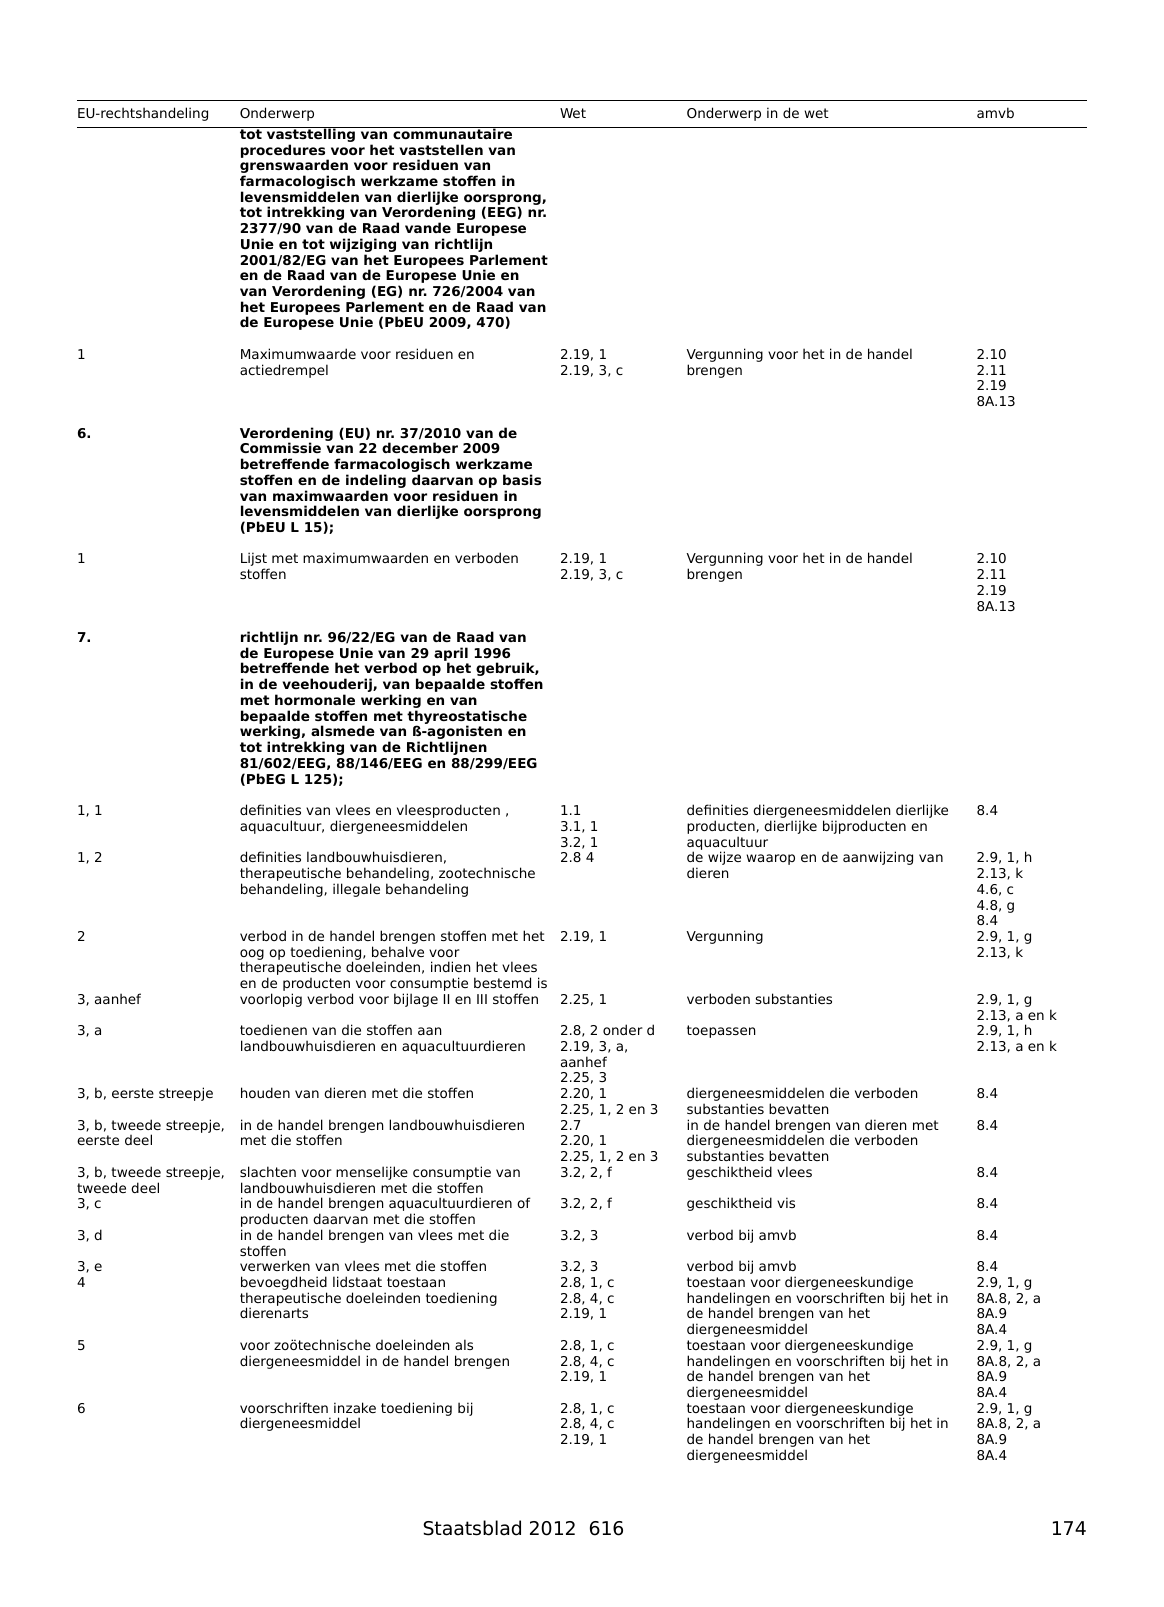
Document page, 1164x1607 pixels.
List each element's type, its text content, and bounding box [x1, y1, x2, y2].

table_cell 2.20, 1 2.25, 1, 2 en 3 [554, 1086, 680, 1117]
table_cell 2.19, 1 2.19, 3, c [554, 347, 680, 410]
table_cell definities diergeneesmiddelen dierlijke producten, dierlijke bijproducten en aquacultuur [680, 803, 971, 850]
table_cell 3, b, eerste streepje [77, 1086, 233, 1117]
table_cell definities van vlees en vleesproducten , aquacultuur, diergeneesmiddelen [234, 803, 554, 850]
table_cell 8.4 [971, 1165, 1087, 1196]
table_cell [971, 630, 1087, 787]
table_cell 2.8 4 [554, 850, 680, 929]
table_cell Vergunning voor het in de handel brengen [680, 551, 971, 614]
table_cell 3, d [77, 1228, 233, 1259]
table_cell [554, 536, 680, 551]
table_cell [971, 410, 1087, 425]
table_cell 3.2, 2, f [554, 1165, 680, 1196]
table_cell [680, 425, 971, 536]
table_cell 3.2, 3 [554, 1228, 680, 1259]
table_cell [554, 410, 680, 425]
table_cell de wijze waarop en de aanwijzing van dieren [680, 850, 971, 929]
table_cell Vergunning [680, 929, 971, 992]
table_header Wet [554, 101, 680, 127]
table_cell toestaan voor diergeneeskundige handelingen en voorschriften bij het in de handel brengen van het diergeneesmiddel [680, 1338, 971, 1401]
table_cell [554, 630, 680, 787]
table_header EU-rechtshandeling [77, 101, 233, 127]
table_cell verbod in de handel brengen stoffen met het oog op toediening, behalve voor therapeutische doeleinden, indien het vlees en de producten voor consumptie bestemd is [234, 929, 554, 992]
table_cell 1 [77, 347, 233, 410]
table_cell [77, 410, 233, 425]
table_cell 2.25, 1 [554, 992, 680, 1023]
table_header amvb [971, 101, 1087, 127]
table_cell 2.8, 1, c 2.8, 4, c 2.19, 1 [554, 1338, 680, 1401]
table_cell [680, 331, 971, 347]
table_cell 3, b, tweede streepje, tweede deel [77, 1165, 233, 1196]
table_cell [971, 614, 1087, 630]
table_cell verbod bij amvb [680, 1259, 971, 1275]
table_cell 1, 1 [77, 803, 233, 850]
table_cell voor zoötechnische doeleinden als diergeneesmiddel in de handel brengen [234, 1338, 554, 1401]
table_cell 6. [77, 425, 233, 536]
table_cell 3, e [77, 1259, 233, 1275]
table_cell definities landbouwhuisdieren, therapeutische behandeling, zootechnische behandeling, illegale behandeling [234, 850, 554, 929]
table_cell 2.9, 1, g 2.13, a en k [971, 992, 1087, 1023]
table_cell 1, 2 [77, 850, 233, 929]
table_cell richtlijn nr. 96/22/EG van de Raad van de Europese Unie van 29 april 1996 betreffende het verbod op het gebruik, in de veehouderij, van bepaalde stoffen met hormonale werking en van bepaalde stoffen met thyreostatische werking, alsmede van ß-agonisten en tot intrekking van de Richtlijnen 81/602/EEG, 88/146/EEG en 88/299/EEG (PbEG L 125); [234, 630, 554, 787]
table_cell [234, 331, 554, 347]
table_cell [971, 425, 1087, 536]
table_cell toedienen van die stoffen aan landbouwhuisdieren en aquacultuurdieren [234, 1023, 554, 1086]
table_cell verbod bij amvb [680, 1228, 971, 1259]
table_cell in de handel brengen van dieren met diergeneesmiddelen die verboden substanties bevatten [680, 1118, 971, 1165]
table_cell [971, 536, 1087, 551]
table_cell Lijst met maximumwaarden en verboden stoffen [234, 551, 554, 614]
table_cell [554, 425, 680, 536]
table_cell [554, 128, 680, 331]
table_cell [234, 787, 554, 803]
table_cell tot vaststelling van communautaire procedures voor het vaststellen van grenswaarden voor residuen van farmacologisch werkzame stoffen in levensmiddelen van dierlijke oorsprong, tot intrekking van Verordening (EEG) nr. 2377/90 van de Raad vande Europese Unie en tot wijziging van richtlijn 2001/82/EG van het Europees Parlement en de Raad van de Europese Unie en van Verordening (EG) nr. 726/2004 van het Europees Parlement en de Raad van de Europese Unie (PbEU 2009, 470) [234, 128, 554, 331]
table_cell 2.9, 1, h 2.13, k 4.6, c 4.8, g 8.4 [971, 850, 1087, 929]
table_cell Verordening (EU) nr. 37/2010 van de Commissie van 22 december 2009 betreffende farmacologisch werkzame stoffen en de indeling daarvan op basis van maximwaarden voor residuen in levensmiddelen van dierlijke oorsprong (PbEU L 15); [234, 425, 554, 536]
table_cell [554, 331, 680, 347]
table_cell 3, aanhef [77, 992, 233, 1023]
table_cell toepassen [680, 1023, 971, 1086]
table_cell 6 [77, 1401, 233, 1463]
table_cell geschiktheid vlees [680, 1165, 971, 1196]
table_cell [554, 614, 680, 630]
table_cell 5 [77, 1338, 233, 1401]
table_cell 3, c [77, 1196, 233, 1228]
table_cell 2.9, 1, g 8A.8, 2, a 8A.9 8A.4 [971, 1401, 1087, 1463]
table_cell 3.2, 3 [554, 1259, 680, 1275]
table_cell [234, 614, 554, 630]
table_cell [680, 614, 971, 630]
table_cell geschiktheid vis [680, 1196, 971, 1228]
table_cell [554, 787, 680, 803]
table_cell [680, 128, 971, 331]
table_cell 2.8, 2 onder d 2.19, 3, a, aanhef 2.25, 3 [554, 1023, 680, 1086]
table_cell 3, a [77, 1023, 233, 1086]
table_cell 2.8, 1, c 2.8, 4, c 2.19, 1 [554, 1401, 680, 1463]
table_cell toestaan voor diergeneeskundige handelingen en voorschriften bij het in de handel brengen van het diergeneesmiddel [680, 1275, 971, 1338]
table_cell 2.8, 1, c 2.8, 4, c 2.19, 1 [554, 1275, 680, 1338]
table_cell [77, 128, 233, 331]
table_cell [77, 614, 233, 630]
table_cell 8.4 [971, 803, 1087, 850]
table_cell 4 [77, 1275, 233, 1338]
table_cell 2.9, 1, g 8A.8, 2, a 8A.9 8A.4 [971, 1275, 1087, 1338]
table_cell [680, 536, 971, 551]
table_cell 3.2, 2, f [554, 1196, 680, 1228]
table_cell [971, 331, 1087, 347]
table_cell 1 [77, 551, 233, 614]
table_cell [680, 787, 971, 803]
table_cell 2 [77, 929, 233, 992]
table_cell toestaan voor diergeneeskundige handelingen en voorschriften bij het in de handel brengen van het diergeneesmiddel [680, 1401, 971, 1463]
table_header Onderwerp in de wet [680, 101, 971, 127]
table_cell in de handel brengen landbouwhuisdieren met die stoffen [234, 1118, 554, 1165]
table_cell 1.1 3.1, 1 3.2, 1 [554, 803, 680, 850]
table_cell houden van dieren met die stoffen [234, 1086, 554, 1117]
table_header Onderwerp [234, 101, 554, 127]
table_cell [77, 787, 233, 803]
table_cell 2.10 2.11 2.19 8A.13 [971, 551, 1087, 614]
table_cell [680, 410, 971, 425]
table_cell verboden substanties [680, 992, 971, 1023]
table_cell slachten voor menselijke consumptie van landbouwhuisdieren met die stoffen [234, 1165, 554, 1196]
table_cell 8.4 [971, 1118, 1087, 1165]
table_cell 2.9, 1, h 2.13, a en k [971, 1023, 1087, 1086]
table_cell [77, 536, 233, 551]
table_cell [971, 787, 1087, 803]
table_cell 7. [77, 630, 233, 787]
table_cell 2.10 2.11 2.19 8A.13 [971, 347, 1087, 410]
table_cell Maximumwaarde voor residuen en actiedrempel [234, 347, 554, 410]
table_cell 3, b, tweede streepje, eerste deel [77, 1118, 233, 1165]
table_cell voorlopig verbod voor bijlage II en III stoffen [234, 992, 554, 1023]
table_cell 8.4 [971, 1228, 1087, 1259]
table_cell 8.4 [971, 1259, 1087, 1275]
table_cell in de handel brengen van vlees met die stoffen [234, 1228, 554, 1259]
table_cell voorschriften inzake toediening bij diergeneesmiddel [234, 1401, 554, 1463]
table_cell verwerken van vlees met die stoffen [234, 1259, 554, 1275]
table_cell [234, 410, 554, 425]
table_cell 2.9, 1, g 8A.8, 2, a 8A.9 8A.4 [971, 1338, 1087, 1401]
table_cell [971, 128, 1087, 331]
table_cell 2.7 2.20, 1 2.25, 1, 2 en 3 [554, 1118, 680, 1165]
table_cell diergeneesmiddelen die verboden substanties bevatten [680, 1086, 971, 1117]
table_cell Vergunning voor het in de handel brengen [680, 347, 971, 410]
table_cell in de handel brengen aquacultuurdieren of producten daarvan met die stoffen [234, 1196, 554, 1228]
table_cell 8.4 [971, 1196, 1087, 1228]
table_cell [234, 536, 554, 551]
table_cell 8.4 [971, 1086, 1087, 1117]
table_cell bevoegdheid lidstaat toestaan therapeutische doeleinden toediening dierenarts [234, 1275, 554, 1338]
table_cell [680, 630, 971, 787]
table_cell 2.9, 1, g 2.13, k [971, 929, 1087, 992]
table_cell [77, 331, 233, 347]
table_cell 2.19, 1 [554, 929, 680, 992]
table_cell 2.19, 1 2.19, 3, c [554, 551, 680, 614]
